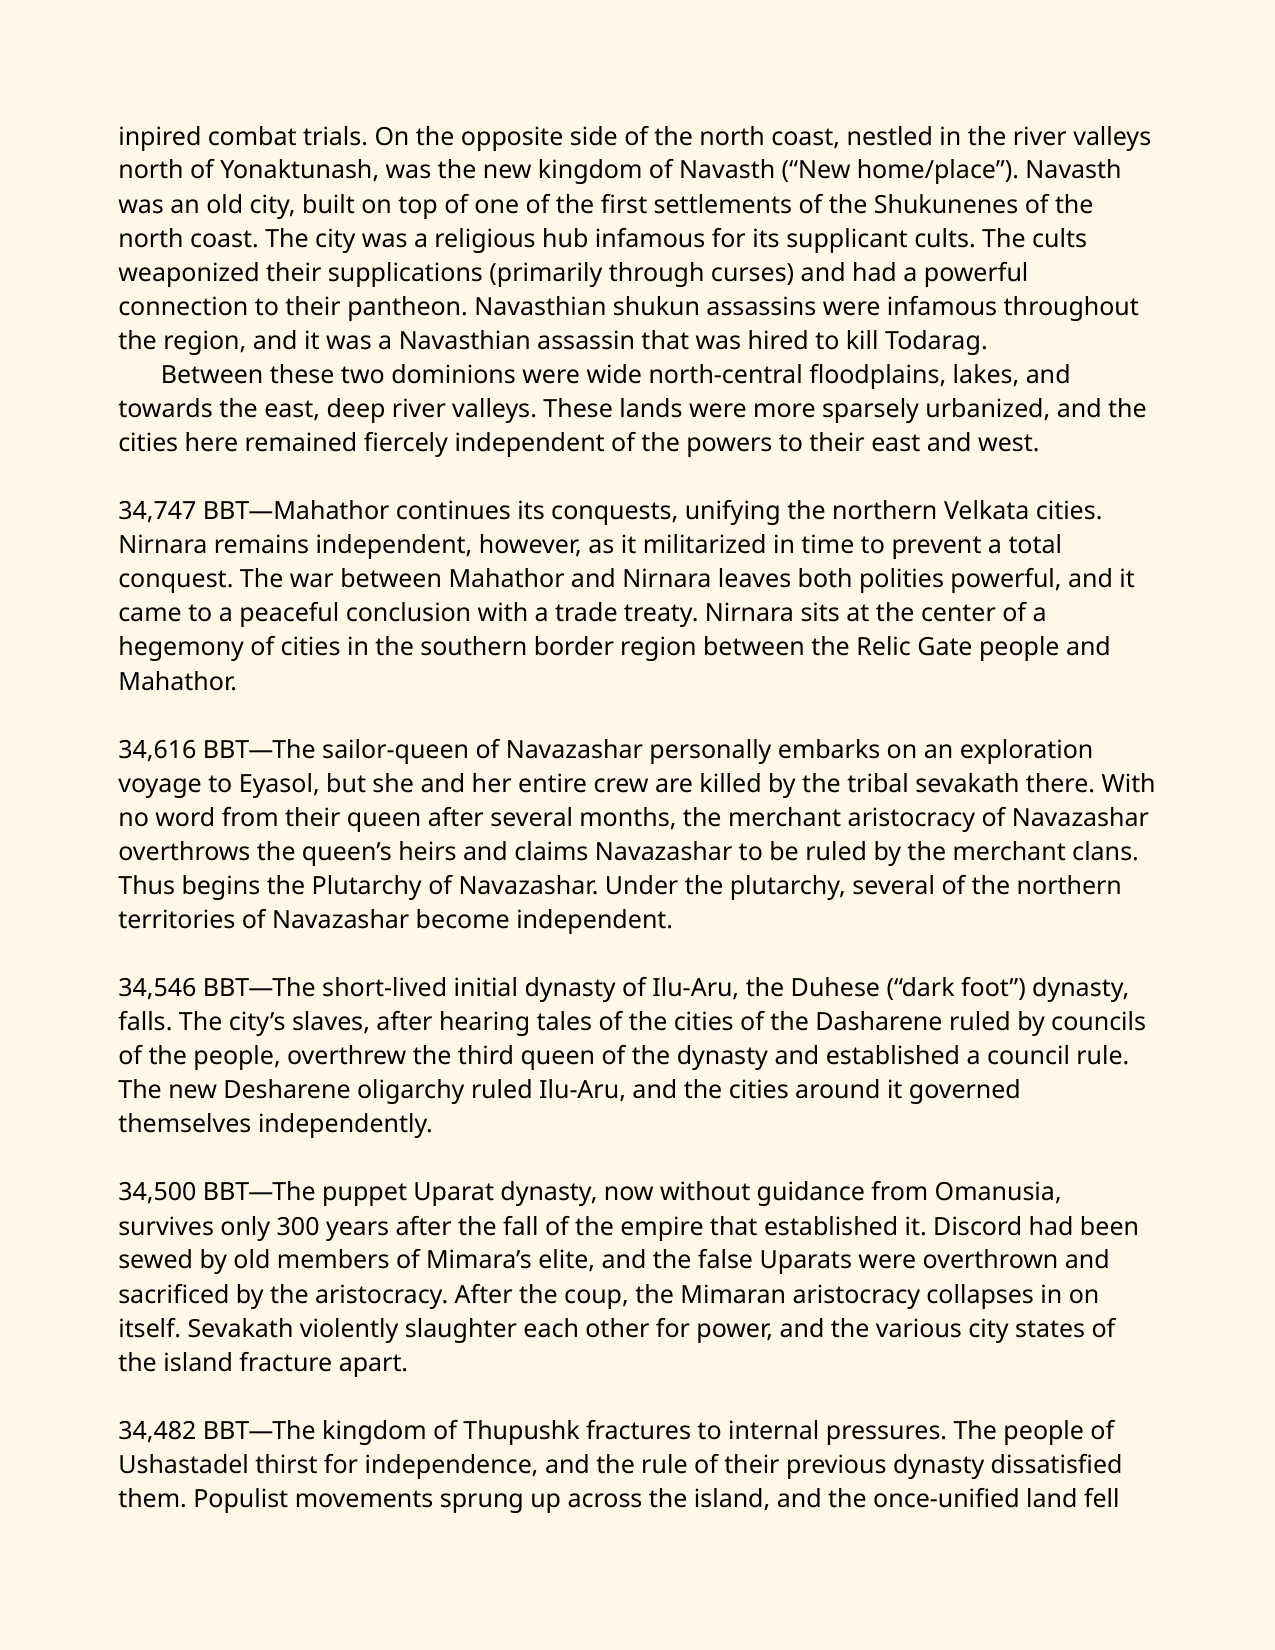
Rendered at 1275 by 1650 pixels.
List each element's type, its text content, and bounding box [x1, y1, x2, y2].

text 34,747 BBT—Mahathor continues its conquests, unifying the northern Velkata cities. Nirnara remains independent, however, as it militarized in time to prevent a total conquest. The war between Mahathor and Nirnara leaves both polities powerful, and it came to a peaceful conclusion with a trade treaty. Nirnara sits at the center of a hegemony of cities in the southern border region between the Relic Gate people and Mahathor. [118, 493, 1157, 697]
text 34,482 BBT—The kingdom of Thupushk fractures to internal pressures. The people of Ushastadel thirst for independence, and the rule of their previous dynasty dissatisfied them. Populist movements sprung up across the island, and the once-unified land fell [118, 1412, 1157, 1515]
text Between these two dominions were wide north-central floodplains, lakes, and towards the east, deep river valleys. These lands were more sparsely urbanized, and the cities here remained fiercely independent of the powers to their east and west. [118, 357, 1157, 459]
text 34,500 BBT—The puppet Uparat dynasty, now without guidance from Omanusia, survives only 300 years after the fall of the empire that established it. Discord had been sewed by old members of Mimara’s elite, and the false Uparats were overthrown and sacrificed by the aristocracy. After the coup, the Mimaran aristocracy collapses in on itself. Sevakath violently slaughter each other for power, and the various city states of the island fracture apart. [118, 1174, 1157, 1378]
text inpired combat trials. On the opposite side of the north coast, nestled in the river valleys north of Yonaktunash, was the new kingdom of Navasth (“New home/place”). Navasth was an old city, built on top of one of the first settlements of the Shukunenes of the north coast. The city was a religious hub infamous for its supplicant cults. The cults weaponized their supplications (primarily through curses) and had a powerful connection to their pantheon. Navasthian shukun assassins were infamous throughout the region, and it was a Navasthian assassin that was hired to kill Todarag. [118, 118, 1157, 357]
text 34,616 BBT—The sailor-queen of Navazashar personally embarks on an exploration voyage to Eyasol, but she and her entire crew are killed by the tribal sevakath there. With no word from their queen after several months, the merchant aristocracy of Navazashar overthrows the queen’s heirs and claims Navazashar to be ruled by the merchant clans. Thus begins the Plutarchy of Navazashar. Under the plutarchy, several of the northern territories of Navazashar become independent. [118, 731, 1157, 936]
text 34,546 BBT—The short-lived initial dynasty of Ilu-Aru, the Duhese (“dark foot”) dynasty, falls. The city’s slaves, after hearing tales of the cities of the Dasharene ruled by councils of the people, overthrew the third queen of the dynasty and established a council rule. The new Desharene oligarchy ruled Ilu-Aru, and the cities around it governed themselves independently. [118, 970, 1157, 1140]
